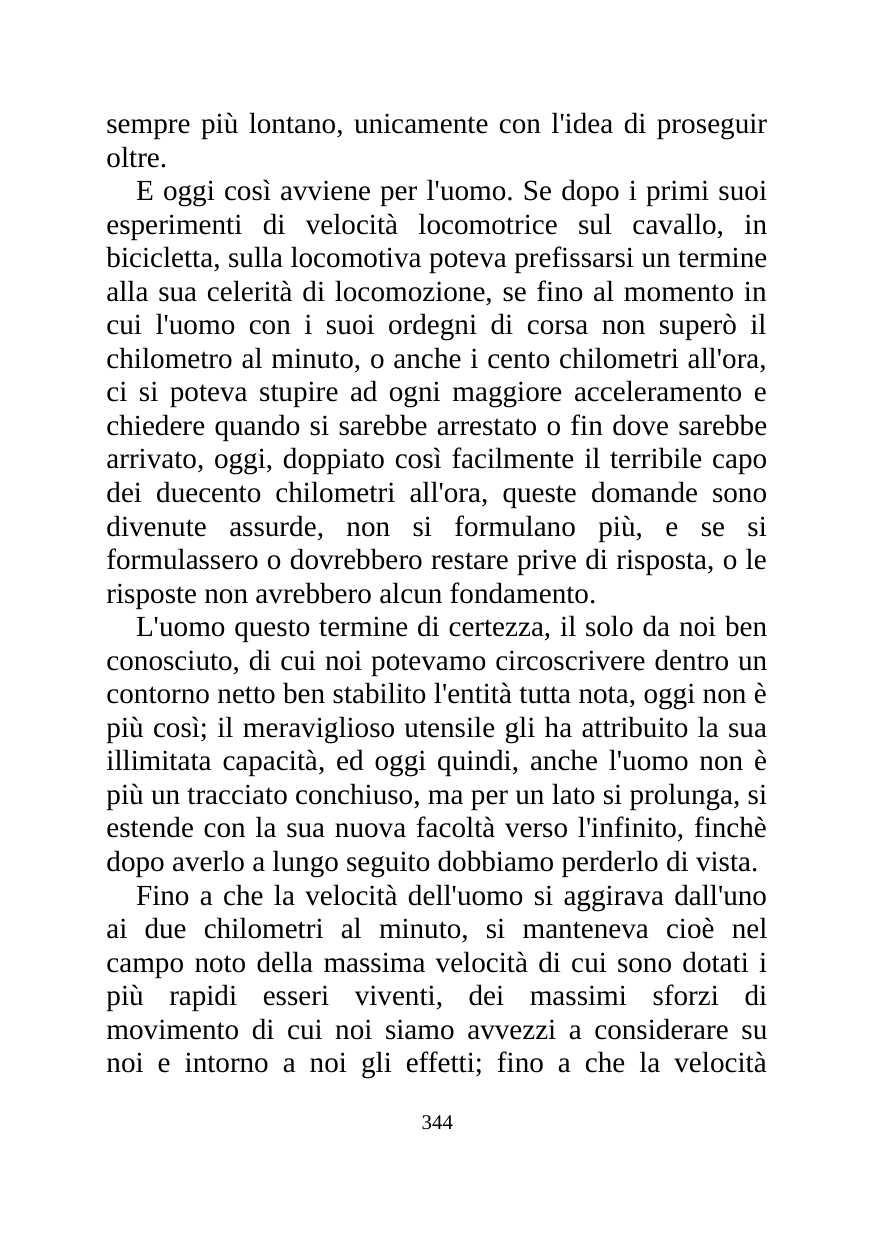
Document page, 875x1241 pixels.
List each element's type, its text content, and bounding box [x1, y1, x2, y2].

text L'uomo questo termine di certezza, il solo da noi ben conosciuto, di cui noi potevamo circoscrivere dentro un contorno netto ben stabilito l'entità tutta nota, oggi non è più così; il meraviglioso utensile gli ha attribuito la sua illimitata capacità, ed oggi quindi, anche l'uomo non è più un tracciato conchiuso, ma per un lato si prolunga, si estende con la sua nuova facoltà verso l'infinito, finchè dopo averlo a lungo seguito dobbiamo perderlo di vista. [106, 609, 768, 878]
text E oggi così avviene per l'uomo. Se dopo i primi suoi esperimenti di velocità locomotrice sul cavallo, in bicicletta, sulla locomotiva poteva prefissarsi un termine alla sua celerità di locomozione, se fino al momento in cui l'uomo con i suoi ordegni di corsa non superò il chilometro al minuto, o anche i cento chilometri all'ora, ci si poteva stupire ad ogni maggiore acceleramento e chiedere quando si sarebbe arrestato o fin dove sarebbe arrivato, oggi, doppiato così facilmente il terribile capo dei duecento chilometri all'ora, queste domande sono divenute assurde, non si formulano più, e se si formulassero o dovrebbero restare prive di risposta, o le risposte non avrebbero alcun fondamento. [106, 173, 768, 609]
text Fino a che la velocità dell'uomo si aggirava dall'uno ai due chilometri al minuto, si manteneva cioè nel campo noto della massima velocità di cui sono dotati i più rapidi esseri viventi, dei massimi sforzi di movimento di cui noi siamo avvezzi a considerare su noi e intorno a noi gli effetti; fino a che la velocità [106, 878, 768, 1079]
text sempre più lontano, unicamente con l'idea di proseguir oltre. [106, 106, 768, 173]
